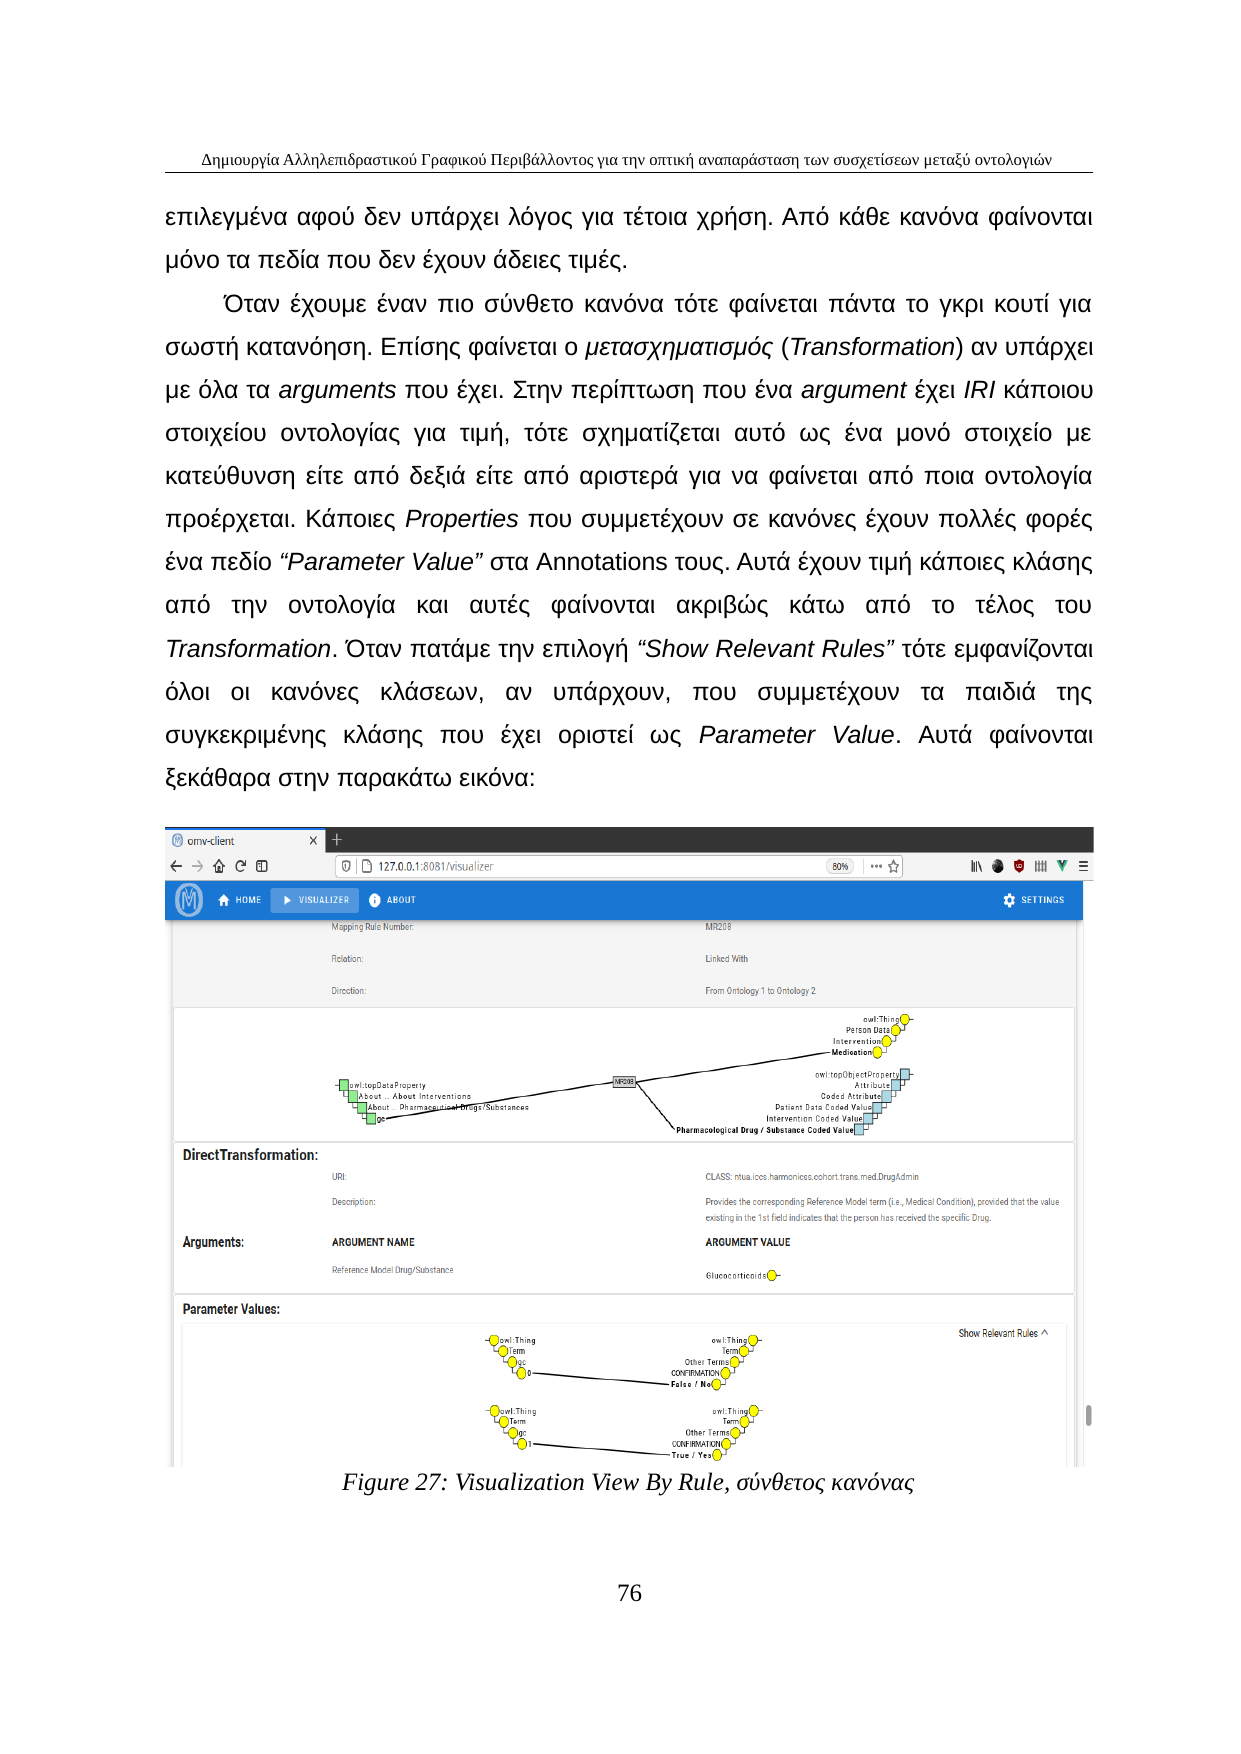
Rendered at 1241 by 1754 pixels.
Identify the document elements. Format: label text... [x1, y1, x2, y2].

text Όταν έχουμε έναν πιο σύνθετο κανόνα τότε φαίνεται πάντα το γκρι κουτί για σωστή κατανόηση. Επίσης φαίνεται ο μετασχηματισμός (Transformation) αν υπάρχει με όλα τα arguments που έχει. Στην περίπτωση που ένα argument έχει IRI κάποιου στοιχείου οντολογίας για τιμή, τότε σχηματίζεται αυτό ως ένα μονό στοιχείο με κατεύθυνση είτε από δεξιά είτε από αριστερά για να φαίνεται από ποια οντολογία προέρχεται. Κάποιες Properties που συμμετέχουν σε κανόνες έχουν πολλές φορές ένα πεδίο “Parameter Value” στα Annotations τους. Αυτά έχουν τιμή κάποιες κλάσης από την οντολογία και αυτές φαίνονται ακριβώς κάτω από το τέλος του Transformation. Όταν πατάμε την επιλογή “Show Relevant Rules” τότε εμφανίζονται όλοι οι κανόνες κλάσεων, αν υπάρχουν, που συμμετέχουν τα παιδιά της συγκεκριμένης κλάσης που έχει οριστεί ως Parameter Value. Αυτά φαίνονται ξεκάθαρα στην παρακάτω εικόνα: [165, 288, 1093, 792]
text επιλεγμένα αφού δεν υπάρχει λόγος για τέτοια χρήση. Από κάθε κανόνα φαίνονται μόνο τα πεδία που δεν έχουν άδειες τιμές. [165, 202, 1093, 274]
picture [165, 827, 1094, 1467]
text Figure 27: Visualization View By Rule, σύνθετος κανόνας [165, 1467, 1093, 1496]
